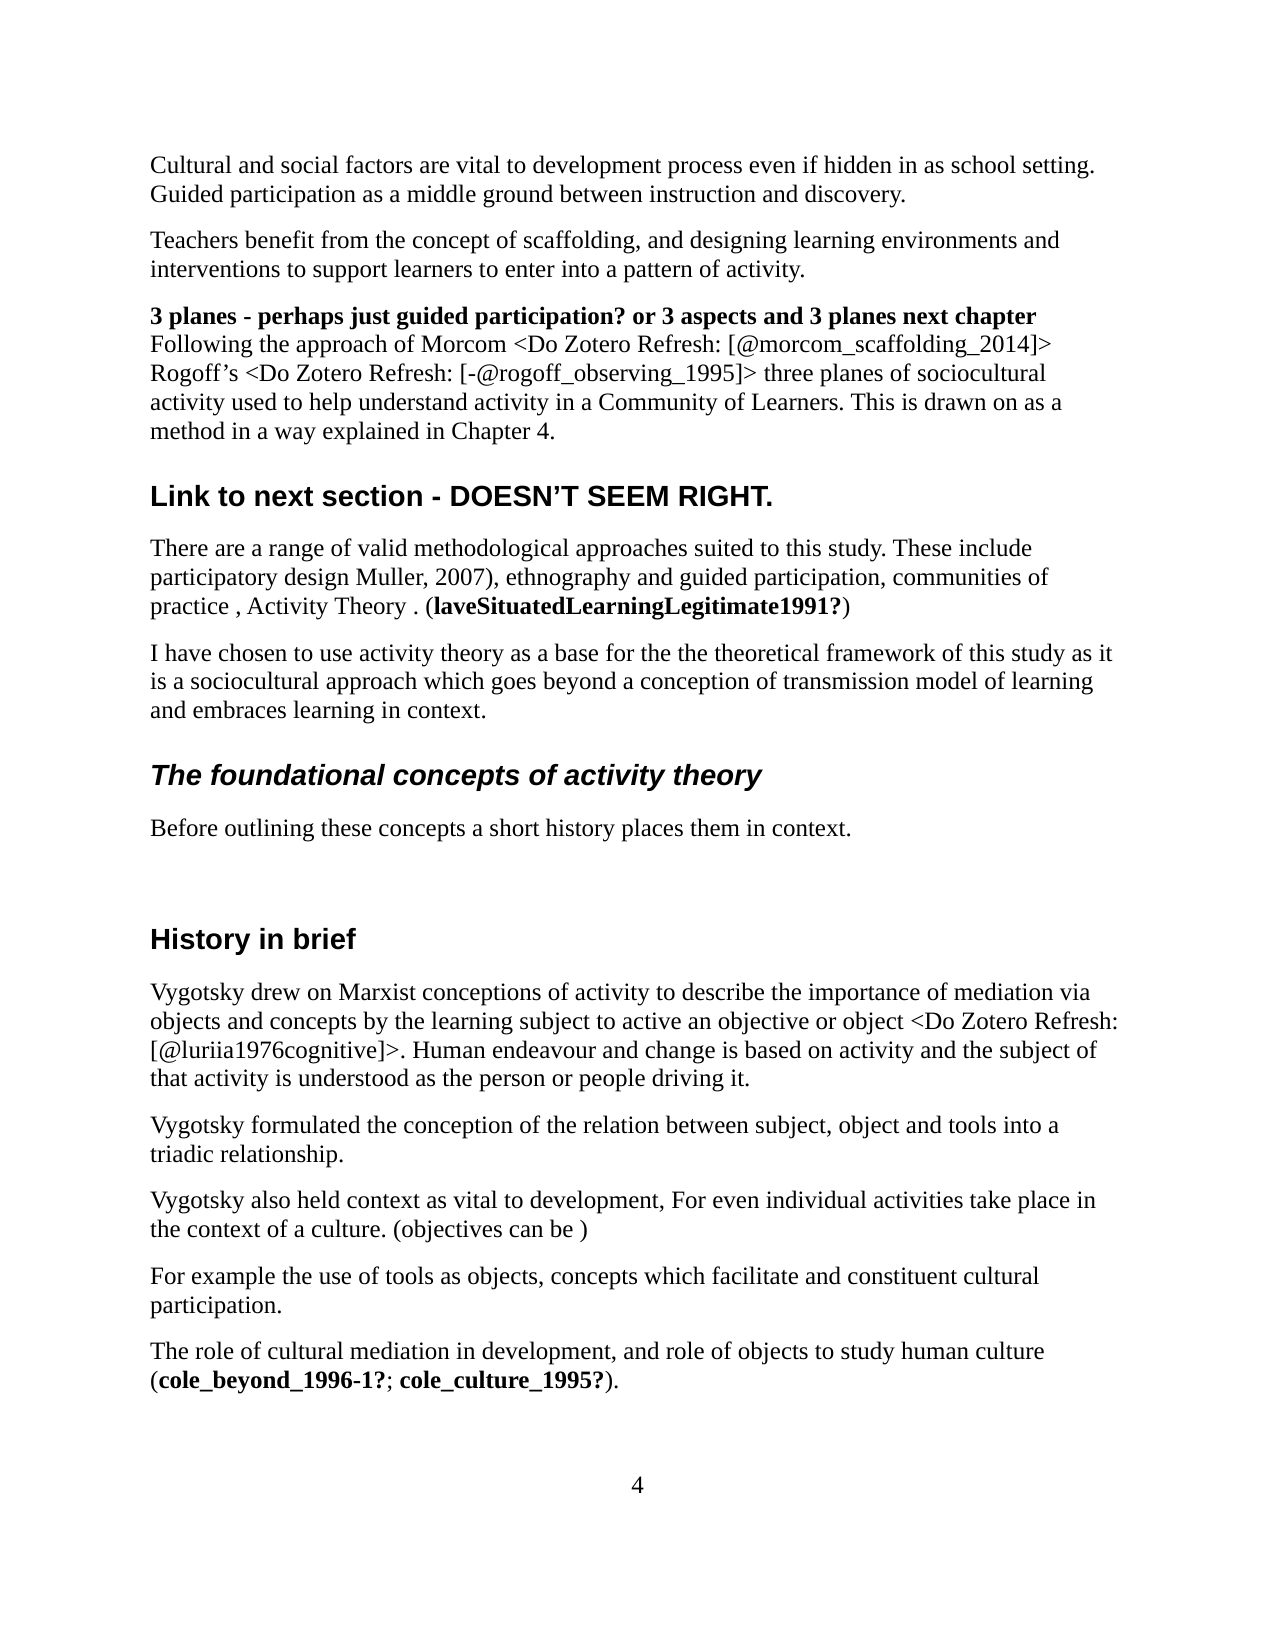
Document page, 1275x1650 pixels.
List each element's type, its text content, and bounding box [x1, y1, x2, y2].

text Vygotsky also held context as vital to development, For even individual activities take place in the context of a culture. (objectives can be ) [150, 1186, 1125, 1243]
text Before outlining these concepts a short history places them in context. [150, 813, 1125, 842]
text Cultural and social factors are vital to development process even if hidden in as school setting. Guided participation as a middle ground between instruction and discovery. [150, 150, 1125, 207]
text Vygotsky formulated the conception of the relation between subject, object and tools into a triadic relationship. [150, 1110, 1125, 1168]
text Teachers benefit from the concept of scaffolding, and designing learning environments and interventions to support learners to enter into a pattern of activity. [150, 225, 1125, 283]
subtitle Link to next section - DOESN’T SEEM RIGHT. [150, 478, 1125, 512]
subtitle The foundational concepts of activity theory [150, 758, 1125, 791]
text There are a range of valid methodological approaches suited to this study. These include participatory design Muller, 2007), ethnography and guided participation, communities of practice , Activity Theory . (laveSituatedLearningLegitimate1991?) [150, 533, 1125, 620]
text Vygotsky drew on Marxist conceptions of activity to describe the importance of mediation via objects and concepts by the learning subject to active an objective or object <Do Zotero Refresh: [@luriia1976cognitive]>. Human endeavour and change is based on activity and the subject of that activity is understood as the person or people driving it. [150, 977, 1125, 1092]
text For example the use of tools as objects, concepts which facilitate and constituent cultural participation. [150, 1261, 1125, 1318]
text I have chosen to use activity theory as a base for the the theoretical framework of this study as it is a sociocultural approach which goes beyond a conception of transmission model of learning and embraces learning in context. [150, 638, 1125, 724]
text 3 planes - perhaps just guided participation? or 3 aspects and 3 planes next chapter Following the approach of Morcom <Do Zotero Refresh: [@morcom_scaffolding_2014]> Rogoff’s <Do Zotero Refresh: [-@rogoff_observing_1995]> three planes of sociocultural activity used to help understand activity in a Community of Learners. This is drawn on as a method in a way explained in Chapter 4. [150, 301, 1125, 444]
text The role of cultural mediation in development, and role of objects to study human culture (cole_beyond_1996-1?; cole_culture_1995?). [150, 1336, 1125, 1394]
subtitle History in brief [150, 922, 1125, 956]
